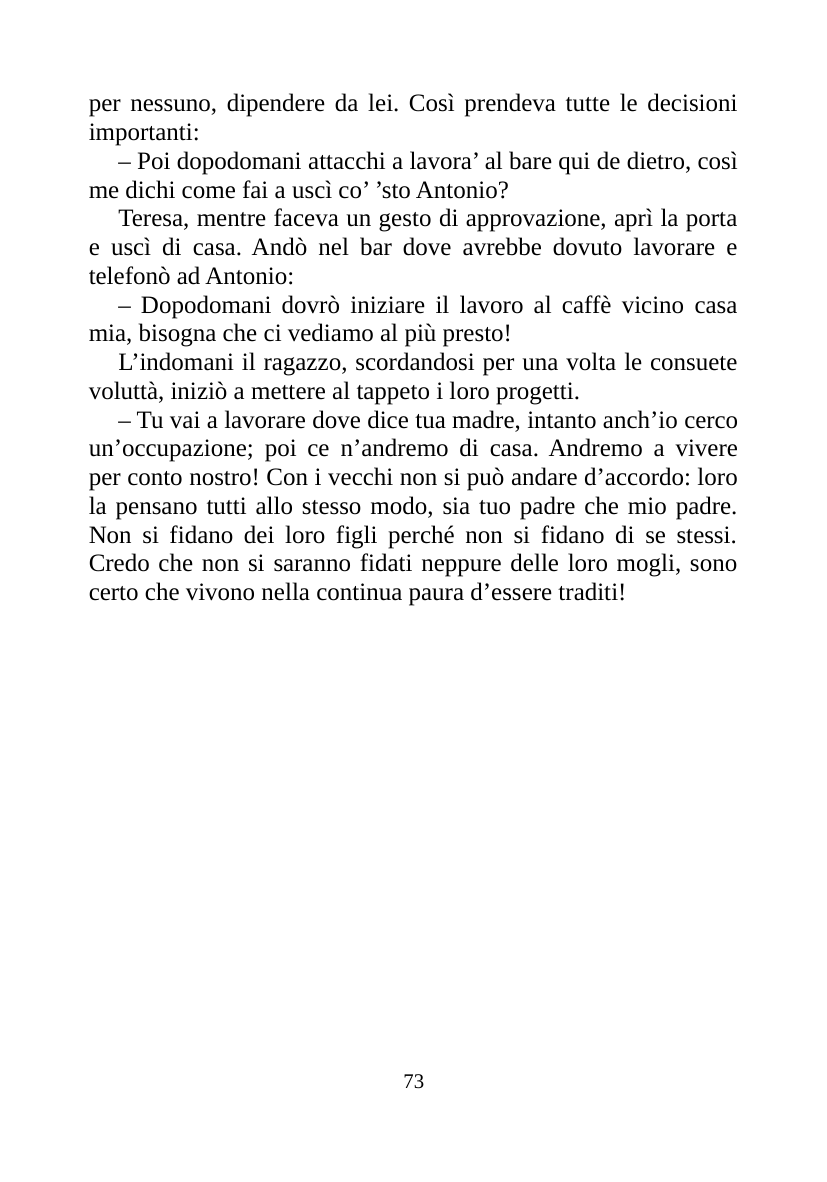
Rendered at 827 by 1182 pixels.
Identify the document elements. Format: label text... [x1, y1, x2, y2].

text per nessuno, dipendere da lei. Così prendeva tutte le decisioni importanti: [88, 88, 738, 146]
text – Dopodomani dovrò iniziare il lavoro al caffè vicino casa mia, bisogna che ci vediamo al più presto! [88, 290, 738, 347]
text L’indomani il ragazzo, scordandosi per una volta le consuete voluttà, iniziò a mettere al tappeto i loro progetti. [88, 347, 738, 405]
text Teresa, mentre faceva un gesto di approvazione, aprì la porta e uscì di casa. Andò nel bar dove avrebbe dovuto lavorare e telefonò ad Antonio: [88, 203, 738, 290]
text – Tu vai a lavorare dove dice tua madre, intanto anch’io cerco un’occupazione; poi ce n’andremo di casa. Andremo a vivere per conto nostro! Con i vecchi non si può andare d’accordo: loro la pensano tutti allo stesso modo, sia tuo padre che mio padre. Non si fidano dei loro figli perché non si fidano di se stessi. Credo che non si saranno fidati neppure delle loro mogli, sono certo che vivono nella continua paura d’essere traditi! [88, 405, 738, 606]
text – Poi dopodomani attacchi a lavora’ al bare qui de dietro, così me dichi come fai a uscì co’ ’sto Antonio? [88, 146, 738, 203]
